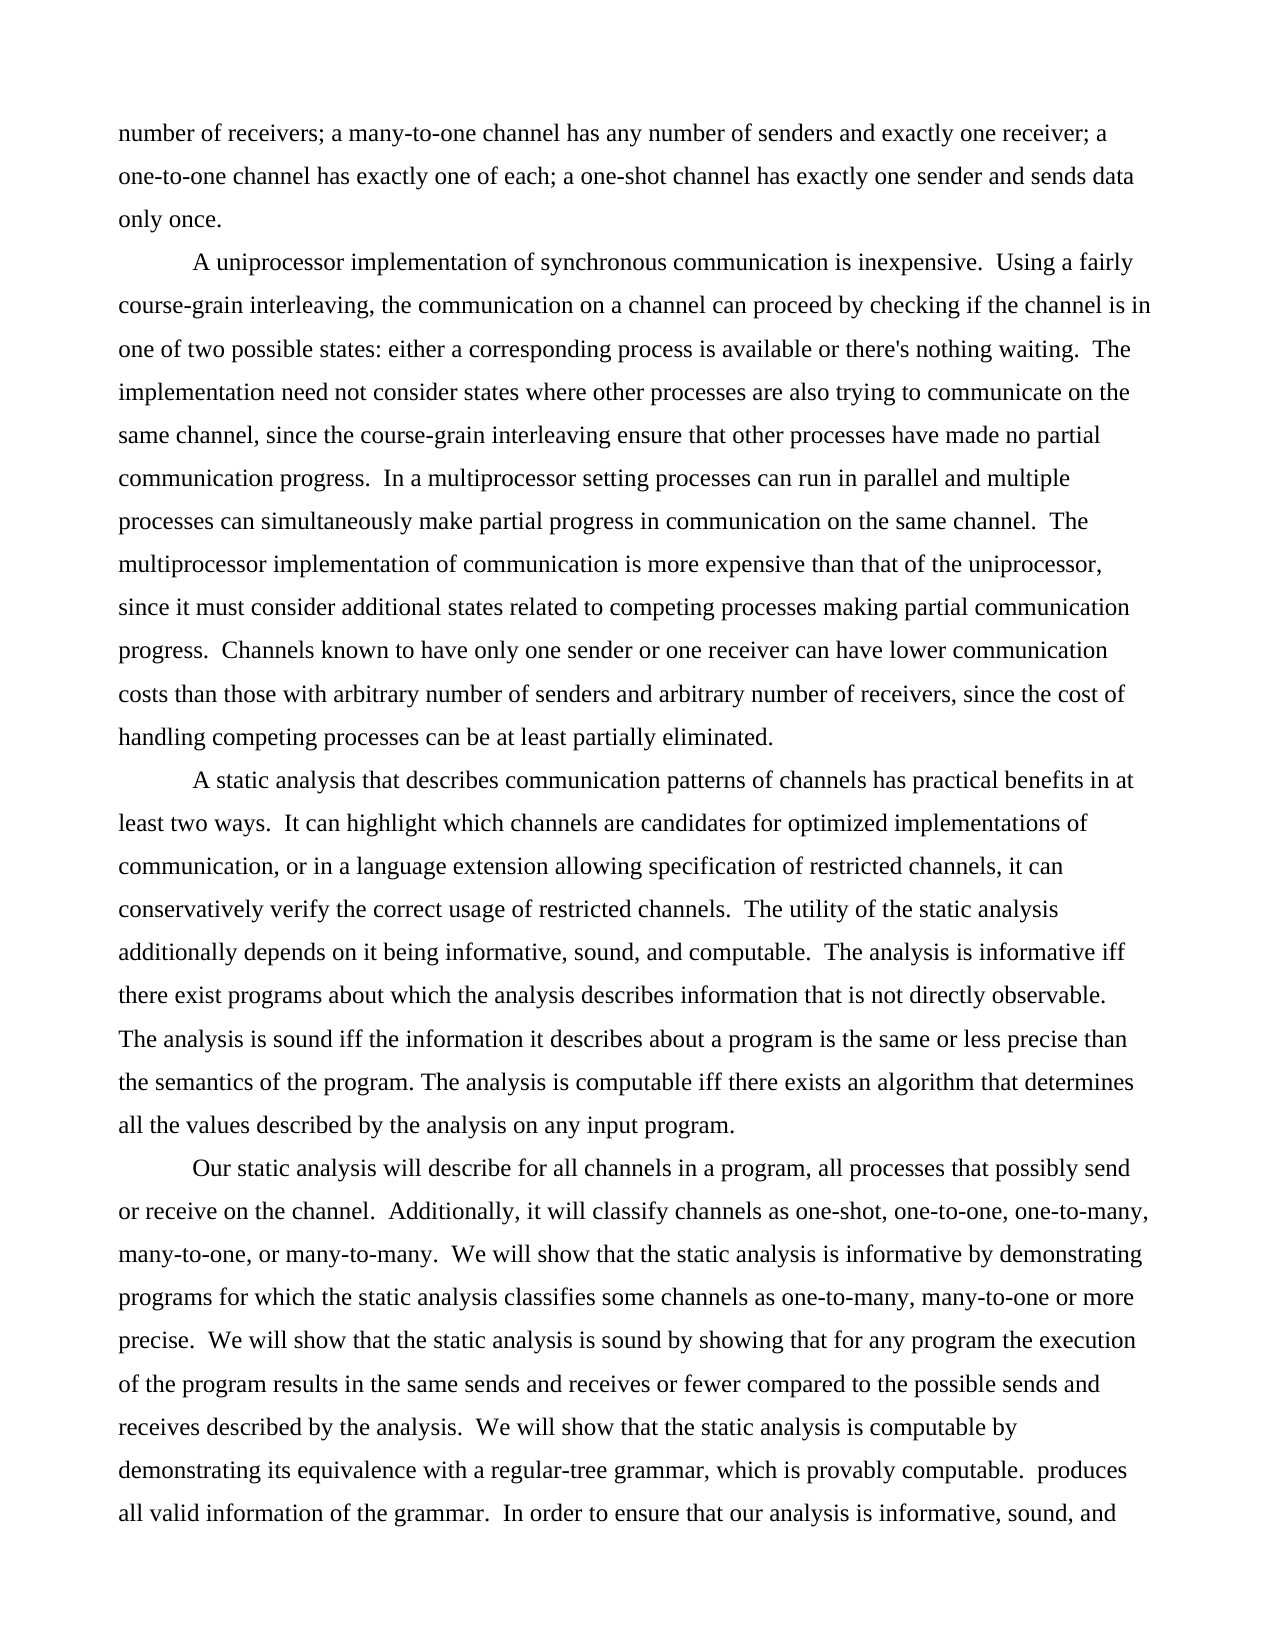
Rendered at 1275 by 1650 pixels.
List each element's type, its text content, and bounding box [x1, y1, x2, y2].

text A uniprocessor implementation of synchronous communication is inexpensive. Using a fairly course-grain interleaving, the communication on a channel can proceed by checking if the channel is in one of two possible states: either a corresponding process is available or there's nothing waiting. The implementation need not consider states where other processes are also trying to communicate on the same channel, since the course-grain interleaving ensure that other processes have made no partial communication progress. In a multiprocessor setting processes can run in parallel and multiple processes can simultaneously make partial progress in communication on the same channel. The multiprocessor implementation of communication is more expensive than that of the uniprocessor, since it must consider additional states related to competing processes making partial communication progress. Channels known to have only one sender or one receiver can have lower communication costs than those with arbitrary number of senders and arbitrary number of receivers, since the cost of handling competing processes can be at least partially eliminated. [118, 247, 1157, 751]
text A static analysis that describes communication patterns of channels has practical benefits in at least two ways. It can highlight which channels are candidates for optimized implementations of communication, or in a language extension allowing specification of restricted channels, it can conservatively verify the correct usage of restricted channels. The utility of the static analysis additionally depends on it being informative, sound, and computable. The analysis is informative iff there exist programs about which the analysis describes information that is not directly observable. The analysis is sound iff the information it describes about a program is the same or less precise than the semantics of the program. The analysis is computable iff there exists an algorithm that determines all the values described by the analysis on any input program. [118, 765, 1157, 1139]
text number of receivers; a many-to-one channel has any number of senders and exactly one receiver; a one-to-one channel has exactly one of each; a one-shot channel has exactly one sender and sends data only once. [118, 118, 1157, 233]
text Our static analysis will describe for all channels in a program, all processes that possibly send or receive on the channel. Additionally, it will classify channels as one-shot, one-to-one, one-to-many, many-to-one, or many-to-many. We will show that the static analysis is informative by demonstrating programs for which the static analysis classifies some channels as one-to-many, many-to-one or more precise. We will show that the static analysis is sound by showing that for any program the execution of the program results in the same sends and receives or fewer compared to the possible sends and receives described by the analysis. We will show that the static analysis is computable by demonstrating its equivalence with a regular-tree grammar, which is provably computable. produces all valid information of the grammar. In order to ensure that our analysis is informative, sound, and [118, 1153, 1157, 1527]
